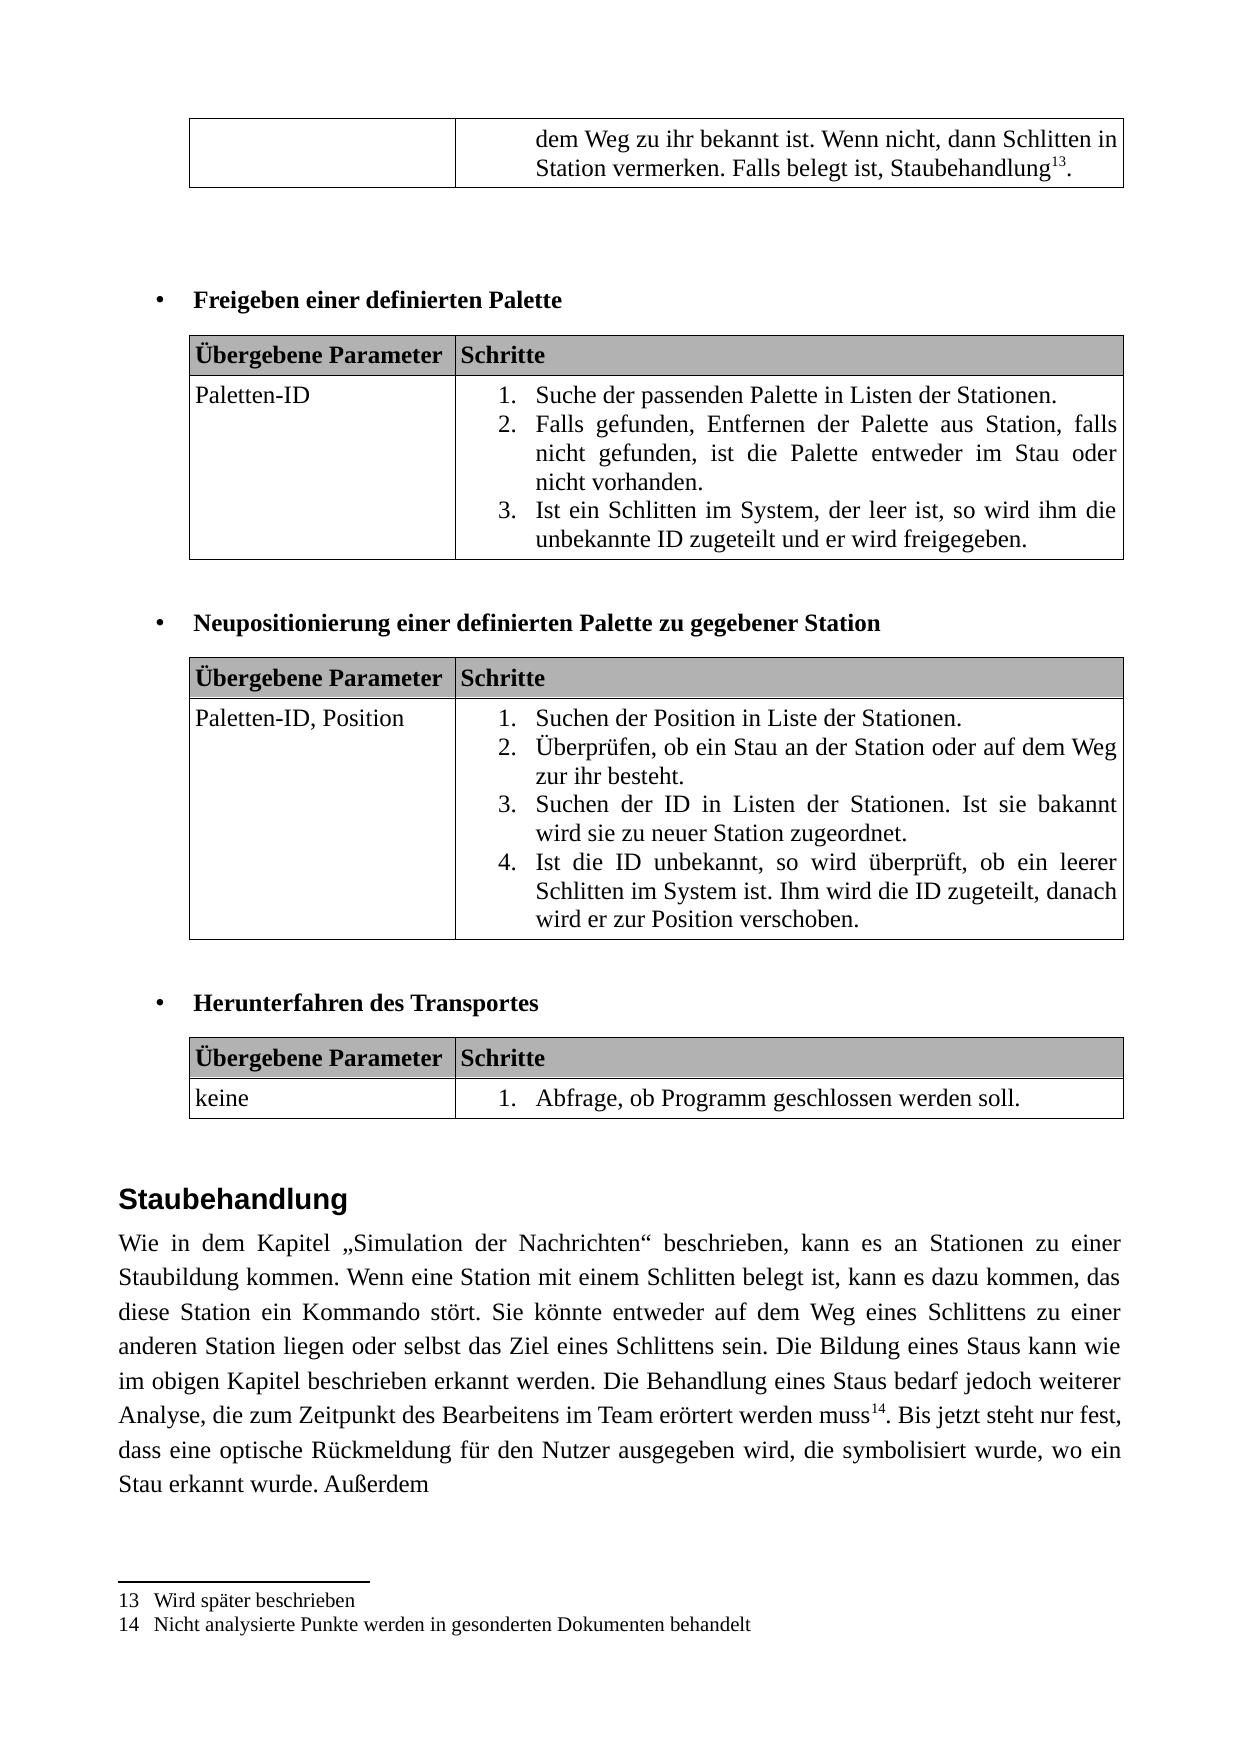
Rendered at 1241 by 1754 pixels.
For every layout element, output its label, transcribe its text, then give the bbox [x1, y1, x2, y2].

list Neupositionierung einer definierten Palette zu gegebener Station [156, 608, 1122, 637]
list Herunterfahren des Transportes [156, 988, 1122, 1017]
list Freigeben einer definierten Palette [156, 285, 1122, 314]
table_header Übergebene Parameter [190, 336, 455, 375]
text Wie in dem Kapitel „Simulation der Nachrichten“ beschrieben, kann es an Stationen zu einer Staubildung kommen. Wenn eine Station mit einem Schlitten belegt ist, kann es dazu kommen, das diese Station ein Kommando stört. Sie könnte entweder auf dem Weg eines Schlittens zu einer anderen Station liegen oder selbst das Ziel eines Schlittens sein. Die Bildung eines Staus kann wie im obigen Kapitel beschrieben erkannt werden. Die Behandlung eines Staus bedarf jedoch weiterer Analyse, die zum Zeitpunkt des Bearbeitens im Team erörtert werden muss. Bis jetzt steht nur fest, dass eine optische Rückmeldung für den Nutzer ausgegeben wird, die symbolisiert wurde, wo ein Stau erkannt wurde. Außerdem [118, 1228, 1122, 1498]
table_cell dem Weg zu ihr bekannt ist. Wenn nicht, dann Schlitten in Station vermerken. Falls belegt ist, Staubehandlung. [456, 119, 1123, 187]
table_cell Paletten-ID, Position [190, 699, 455, 939]
text Nicht analysierte Punkte werden in gesonderten Dokumenten behandelt [118, 1612, 1122, 1636]
table_cell Paletten-ID [190, 376, 455, 559]
table_header Schritte [456, 336, 1123, 375]
table_header Übergebene Parameter [190, 658, 455, 697]
table_header Schritte [456, 1038, 1123, 1077]
table_header Schritte [456, 658, 1123, 697]
subtitle Staubehandlung [118, 1182, 1122, 1215]
table_cell [190, 119, 455, 187]
table_cell Suchen der Position in Liste der Stationen. Überprüfen, ob ein Stau an der Station oder auf dem Weg zur ihr besteht. Suchen der ID in Listen der Stationen. Ist sie bakannt wird sie zu neuer Station zugeordnet. Ist die ID unbekannt, so wird überprüft, ob ein leerer Schlitten im System ist. Ihm wird die ID zugeteilt, danach wird er zur Position verschoben. [456, 699, 1123, 939]
table_cell Abfrage, ob Programm geschlossen werden soll. [456, 1079, 1123, 1118]
table_cell Suche der passenden Palette in Listen der Stationen. Falls gefunden, Entfernen der Palette aus Station, falls nicht gefunden, ist die Palette entweder im Stau oder nicht vorhanden. Ist ein Schlitten im System, der leer ist, so wird ihm die unbekannte ID zugeteilt und er wird freigegeben. [456, 376, 1123, 559]
table_header Übergebene Parameter [190, 1038, 455, 1077]
table_cell keine [190, 1079, 455, 1118]
